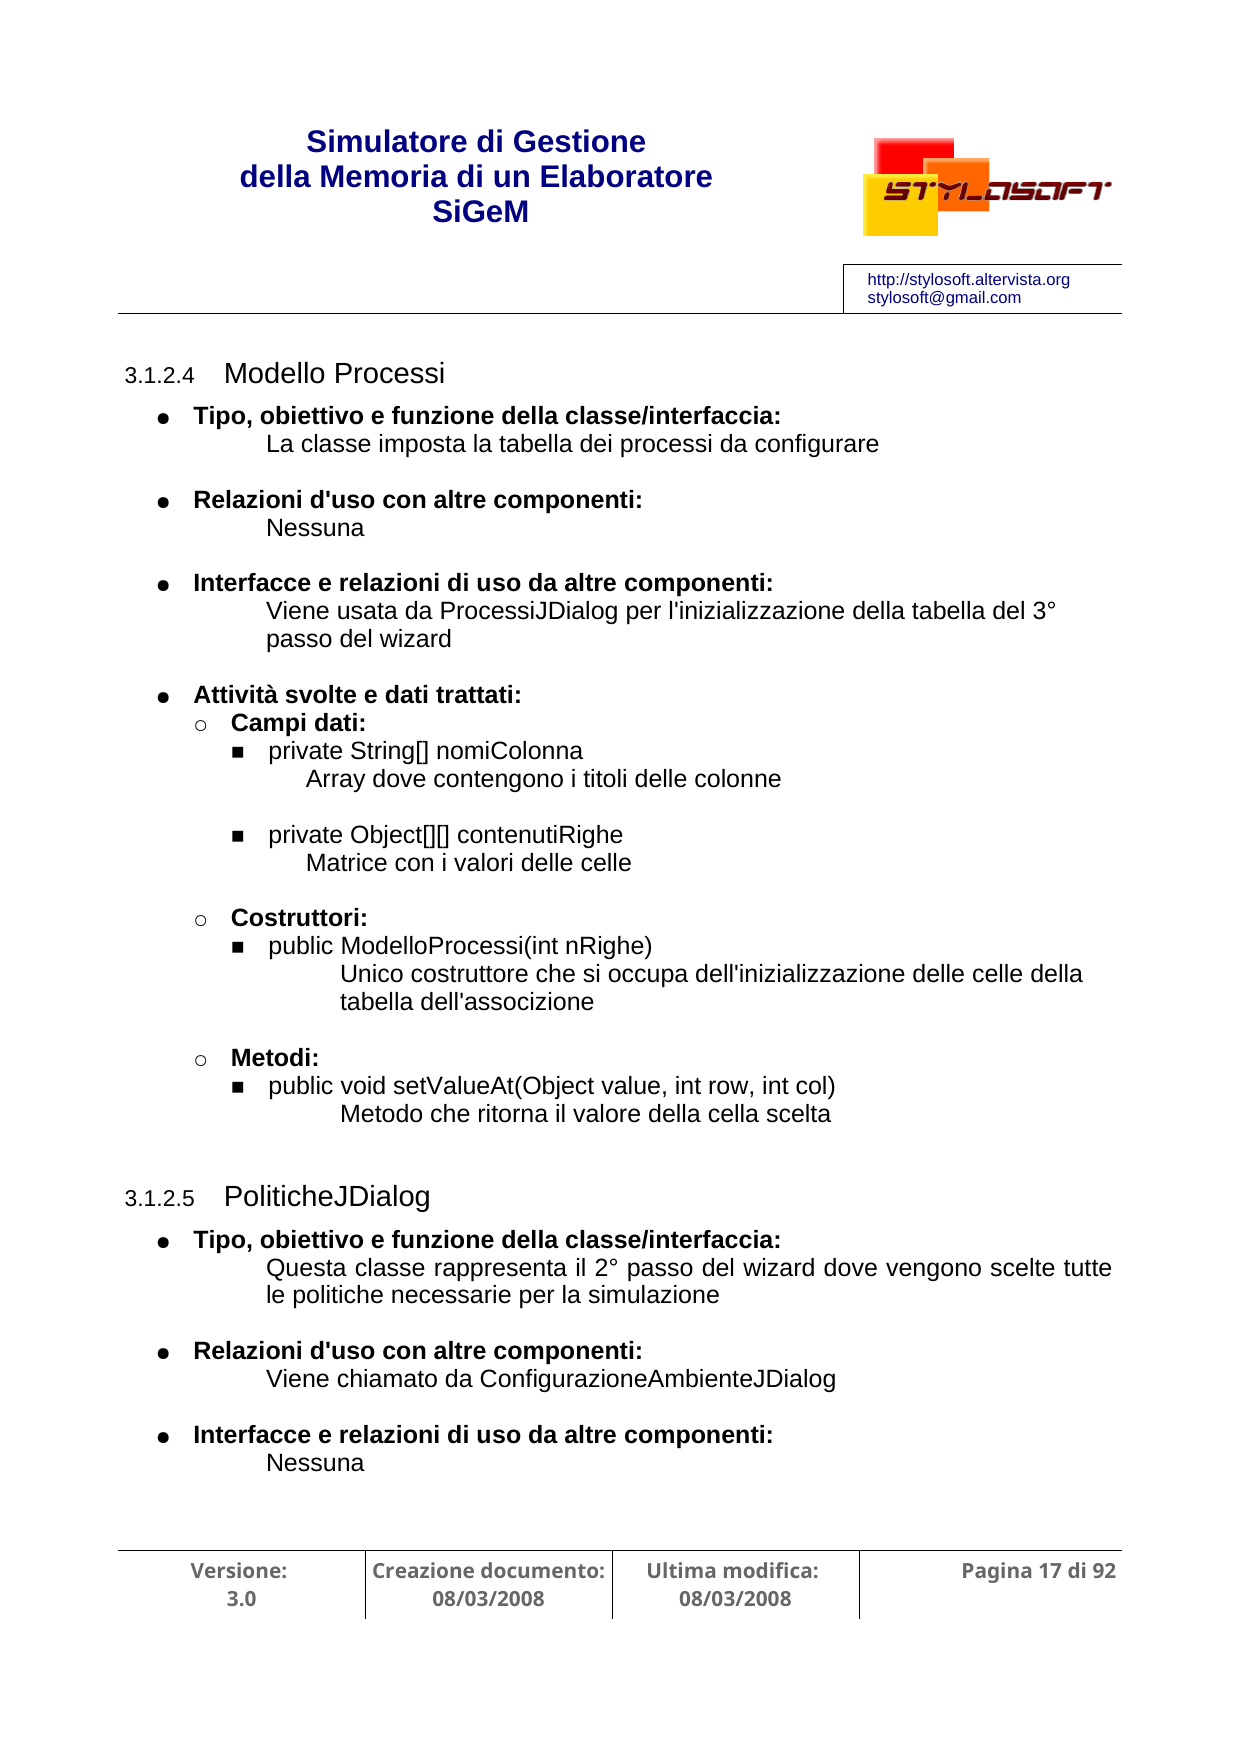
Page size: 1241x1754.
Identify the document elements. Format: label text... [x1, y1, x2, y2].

list Interfacce e relazioni di uso da altre componenti: [156, 569, 1122, 597]
text Metodo che ritorna il valore della cella scelta [118, 1099, 1122, 1127]
list public void setValueAt(Object value, int row, int col) [231, 1072, 1122, 1099]
list Viene chiamato da ConfigurazioneAmbienteJDialog [156, 1365, 1122, 1393]
list La classe imposta la tabella dei processi da configurare [156, 429, 1122, 457]
list Campi dati: [193, 709, 1122, 737]
list Relazioni d'uso con altre componenti: [156, 485, 1122, 513]
list Tipo, obiettivo e funzione della classe/interfaccia: [156, 1226, 1122, 1253]
list Nessuna [156, 1449, 1122, 1477]
list Nessuna [156, 513, 1122, 541]
list public ModelloProcessi(int nRighe) [231, 932, 1122, 960]
list private Object[][] contenutiRighe [231, 820, 1122, 848]
text Unico costruttore che si occupa dell'inizializzazione delle celle della tabella dell'associzione [118, 960, 1122, 1016]
subtitle PoliticheJDialog [118, 1180, 1122, 1213]
picture [848, 123, 1117, 247]
list Viene usata da ProcessiJDialog per l'inizializzazione della tabella del 3° passo del wizard [156, 597, 1122, 653]
list Questa classe rappresenta il 2° passo del wizard dove vengono scelte tutte le politiche necessarie per la simulazione [156, 1253, 1122, 1309]
list Metodi: [193, 1044, 1122, 1072]
list Costruttori: [193, 904, 1122, 932]
list Array dove contengono i titoli delle colonne [268, 764, 1122, 792]
subtitle Modello Processi [118, 357, 1122, 389]
list Interfacce e relazioni di uso da altre componenti: [156, 1421, 1122, 1449]
list Attività svolte e dati trattati: [156, 681, 1122, 709]
list Tipo, obiettivo e funzione della classe/interfaccia: [156, 402, 1122, 429]
list Matrice con i valori delle celle [268, 848, 1122, 876]
list Relazioni d'uso con altre componenti: [156, 1337, 1122, 1365]
list private String[] nomiColonna [231, 737, 1122, 764]
